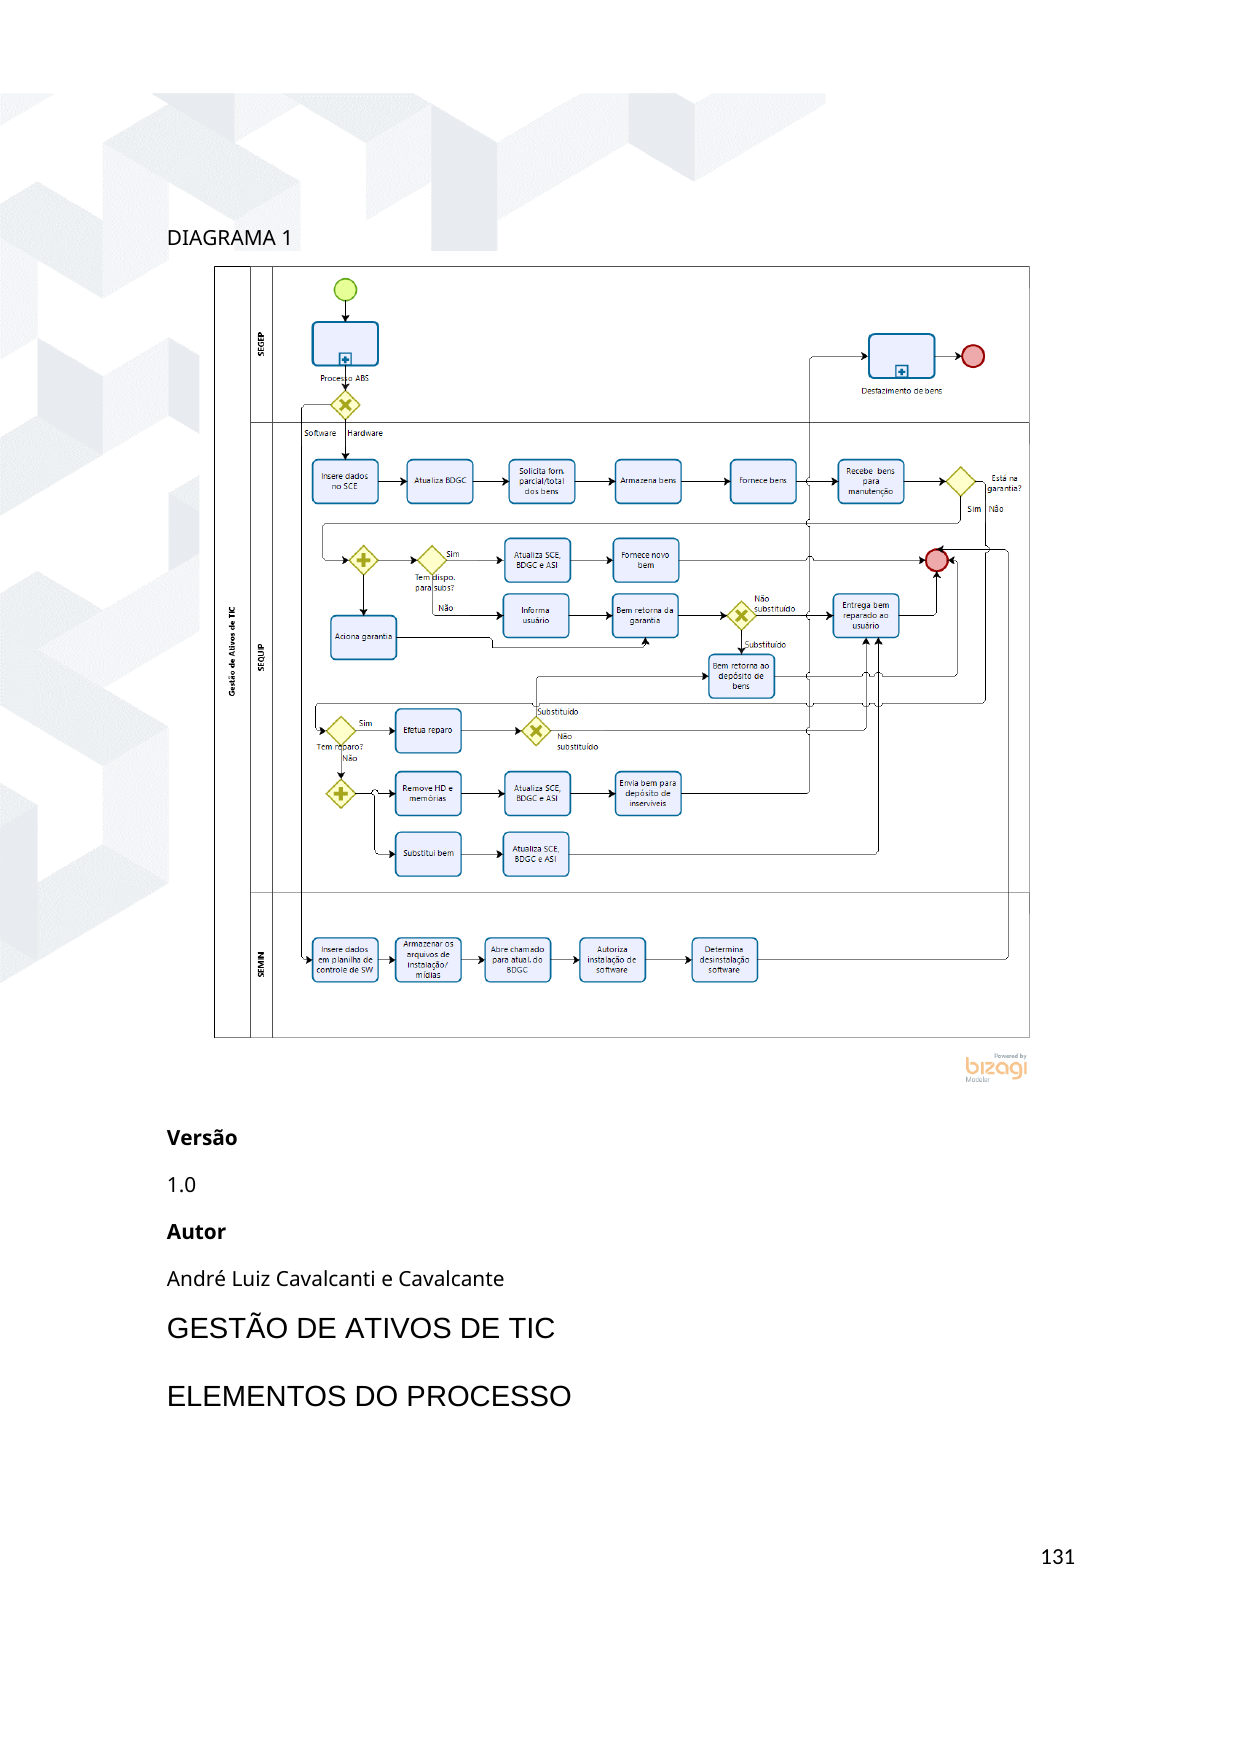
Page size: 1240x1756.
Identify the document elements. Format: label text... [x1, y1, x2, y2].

text Autor [167, 1217, 1075, 1246]
text André Luiz Cavalcanti e Cavalcante [167, 1264, 1075, 1293]
text ELEMENTOS DO PROCESSO [167, 1379, 1075, 1412]
text Versão [167, 1123, 1075, 1152]
text 1.0 [167, 1170, 1075, 1199]
text GESTÃO DE ATIVOS DE TIC [167, 1312, 1075, 1345]
